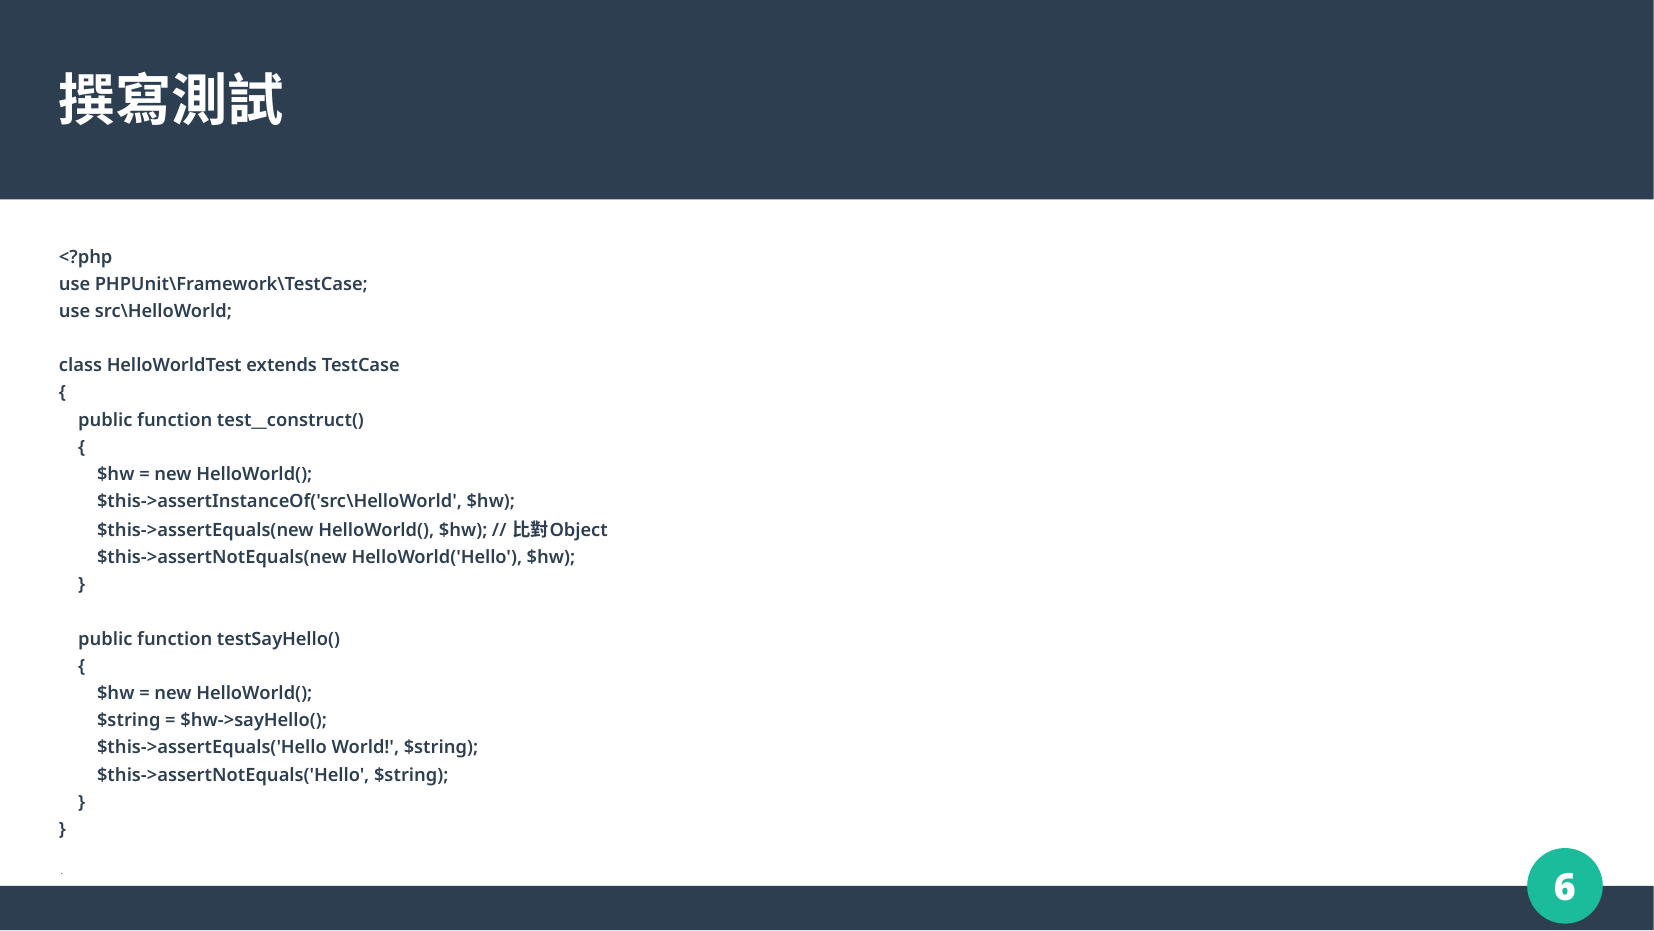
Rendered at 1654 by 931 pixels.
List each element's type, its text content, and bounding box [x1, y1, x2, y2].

list <?php use PHPUnit\Framework\TestCase; use src\HelloWorld; class HelloWorldTest extends TestCase { public function test__construct() { $hw = new HelloWorld(); $this->assertInstanceOf('src\HelloWorld', $hw); $this->assertEquals(new HelloWorld(), $hw); // 比對Object $this->assertNotEquals(new HelloWorld('Hello'), $hw); } public function testSayHello() { $hw = new HelloWorld(); $string = $hw->sayHello(); $this->assertEquals('Hello World!', $string); $this->assertNotEquals('Hello', $string); } } [59, 243, 1595, 864]
title 撰寫測試 [59, 37, 1595, 155]
